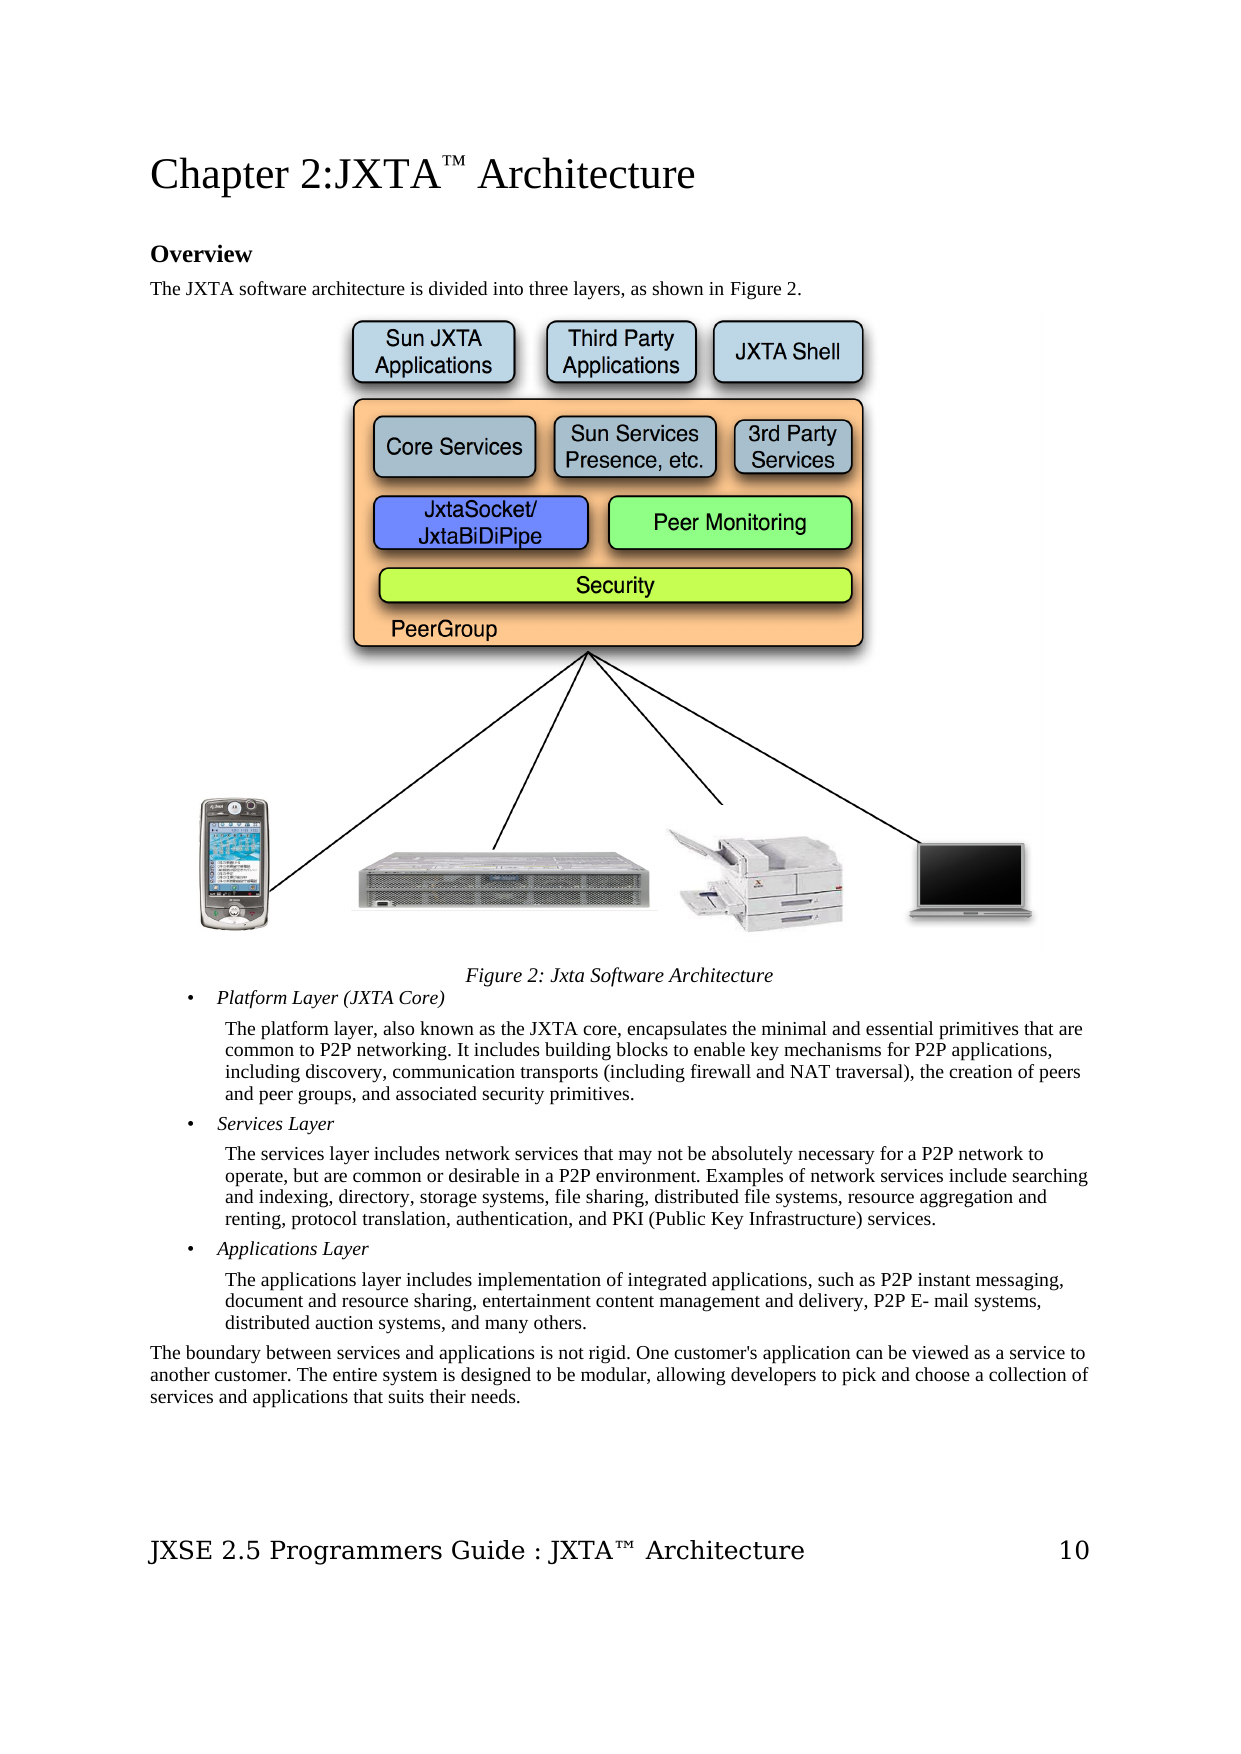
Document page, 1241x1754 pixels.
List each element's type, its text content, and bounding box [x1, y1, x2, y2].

list Platform Layer (JXTA Core) [149, 957, 1090, 1009]
picture [197, 308, 1044, 957]
list Applications Layer [187, 1238, 1090, 1260]
list Figure 2: Jxta Software Architecture [150, 957, 1090, 987]
text Overview [150, 240, 1090, 268]
text The boundary between services and applications is not rigid. One customer's application can be viewed as a service to another customer. The entire system is designed to be modular, allowing developers to pick and choose a collection of services and applications that suits their needs. [150, 1342, 1090, 1407]
text The JXTA software architecture is divided into three layers, as shown in Figure 2. [150, 278, 1090, 300]
list Services Layer [187, 1113, 1090, 1134]
title JXTA™ Architecture [150, 150, 1041, 198]
text The applications layer includes implementation of integrated applications, such as P2P instant messaging, document and resource sharing, entertainment content management and delivery, P2P E- mail systems, distributed auction systems, and many others. [225, 1268, 1090, 1334]
text The services layer includes network services that may not be absolutely necessary for a P2P network to operate, but are common or desirable in a P2P environment. Examples of network services include searching and indexing, directory, storage systems, file sharing, distributed file systems, resource aggregation and renting, protocol translation, authentication, and PKI (Public Key Infrastructure) services. [225, 1143, 1090, 1230]
text The platform layer, also known as the JXTA core, encapsulates the minimal and essential primitives that are common to P2P networking. It includes building blocks to enable key mechanisms for P2P applications, including discovery, communication transports (including firewall and NAT traversal), the creation of peers and peer groups, and associated security primitives. [225, 1017, 1090, 1104]
